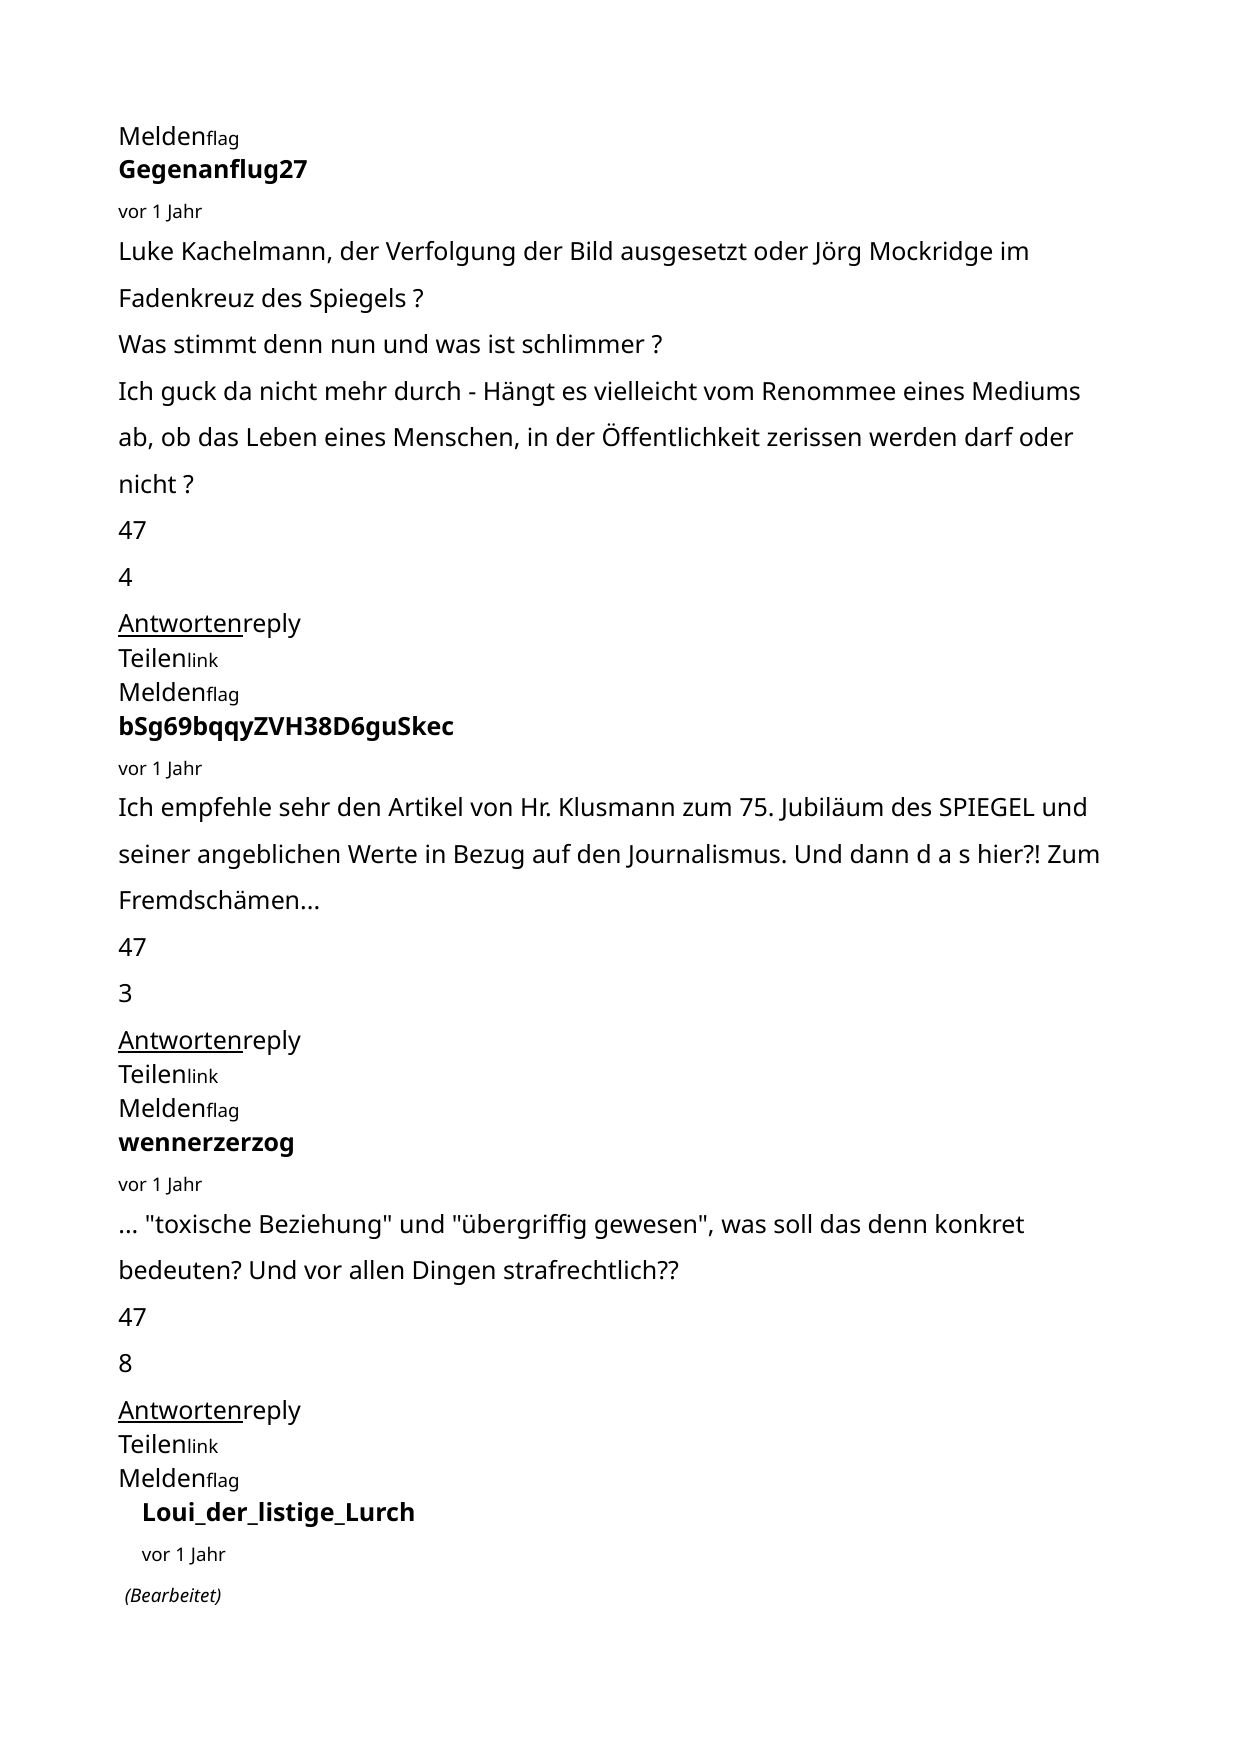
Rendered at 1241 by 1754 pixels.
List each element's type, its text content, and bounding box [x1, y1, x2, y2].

text (Bearbeitet) [118, 1576, 1122, 1610]
text Meldenflag [118, 674, 1122, 708]
text wennerzerzog [118, 1125, 1114, 1159]
text vor 1 Jahr [118, 1171, 1117, 1197]
text Antwortenreply [118, 606, 1122, 640]
text Luke Kachelmann, der Verfolgung der Bild ausgesetzt oder Jörg Mockridge im Fadenkreuz des Spiegels ? Was stimmt denn nun und was ist schlimmer ? Ich guck da nicht mehr durch - Hängt es vielleicht vom Renommee eines Mediums ab, ob das Leben eines Menschen, in der Öffentlichkeit zerissen werden darf oder nicht ? [118, 234, 1122, 501]
text Teilenlink [118, 1427, 1122, 1461]
text 4 [118, 559, 1122, 594]
text Meldenflag [118, 118, 1122, 152]
text vor 1 Jahr [142, 1541, 1117, 1567]
text Ich empfehle sehr den Artikel von Hr. Klusmann zum 75. Jubiläum des SPIEGEL und seiner angeblichen Werte in Bezug auf den Journalismus. Und dann d a s hier?! Zum Fremdschämen... [118, 790, 1122, 917]
text Gegenanflug27 [118, 152, 1114, 186]
text 47 [118, 929, 1122, 963]
text 47 [118, 1299, 1122, 1333]
text 3 [118, 976, 1122, 1010]
text ... "toxische Beziehung" und "übergriffig gewesen", was soll das denn konkret bedeuten? Und vor allen Dingen strafrechtlich?? [118, 1206, 1122, 1287]
text Loui_der_listige_Lurch [142, 1495, 1114, 1529]
text Meldenflag [118, 1461, 1122, 1495]
text bSg69bqqyZVH38D6guSkec [118, 708, 1114, 742]
text Antwortenreply [118, 1023, 1122, 1057]
text vor 1 Jahr [118, 755, 1117, 780]
text Antwortenreply [118, 1392, 1122, 1427]
text Teilenlink [118, 640, 1122, 674]
text 47 [118, 513, 1122, 547]
text Teilenlink [118, 1057, 1122, 1091]
text Meldenflag [118, 1091, 1122, 1125]
text vor 1 Jahr [118, 199, 1117, 224]
text 8 [118, 1346, 1122, 1380]
